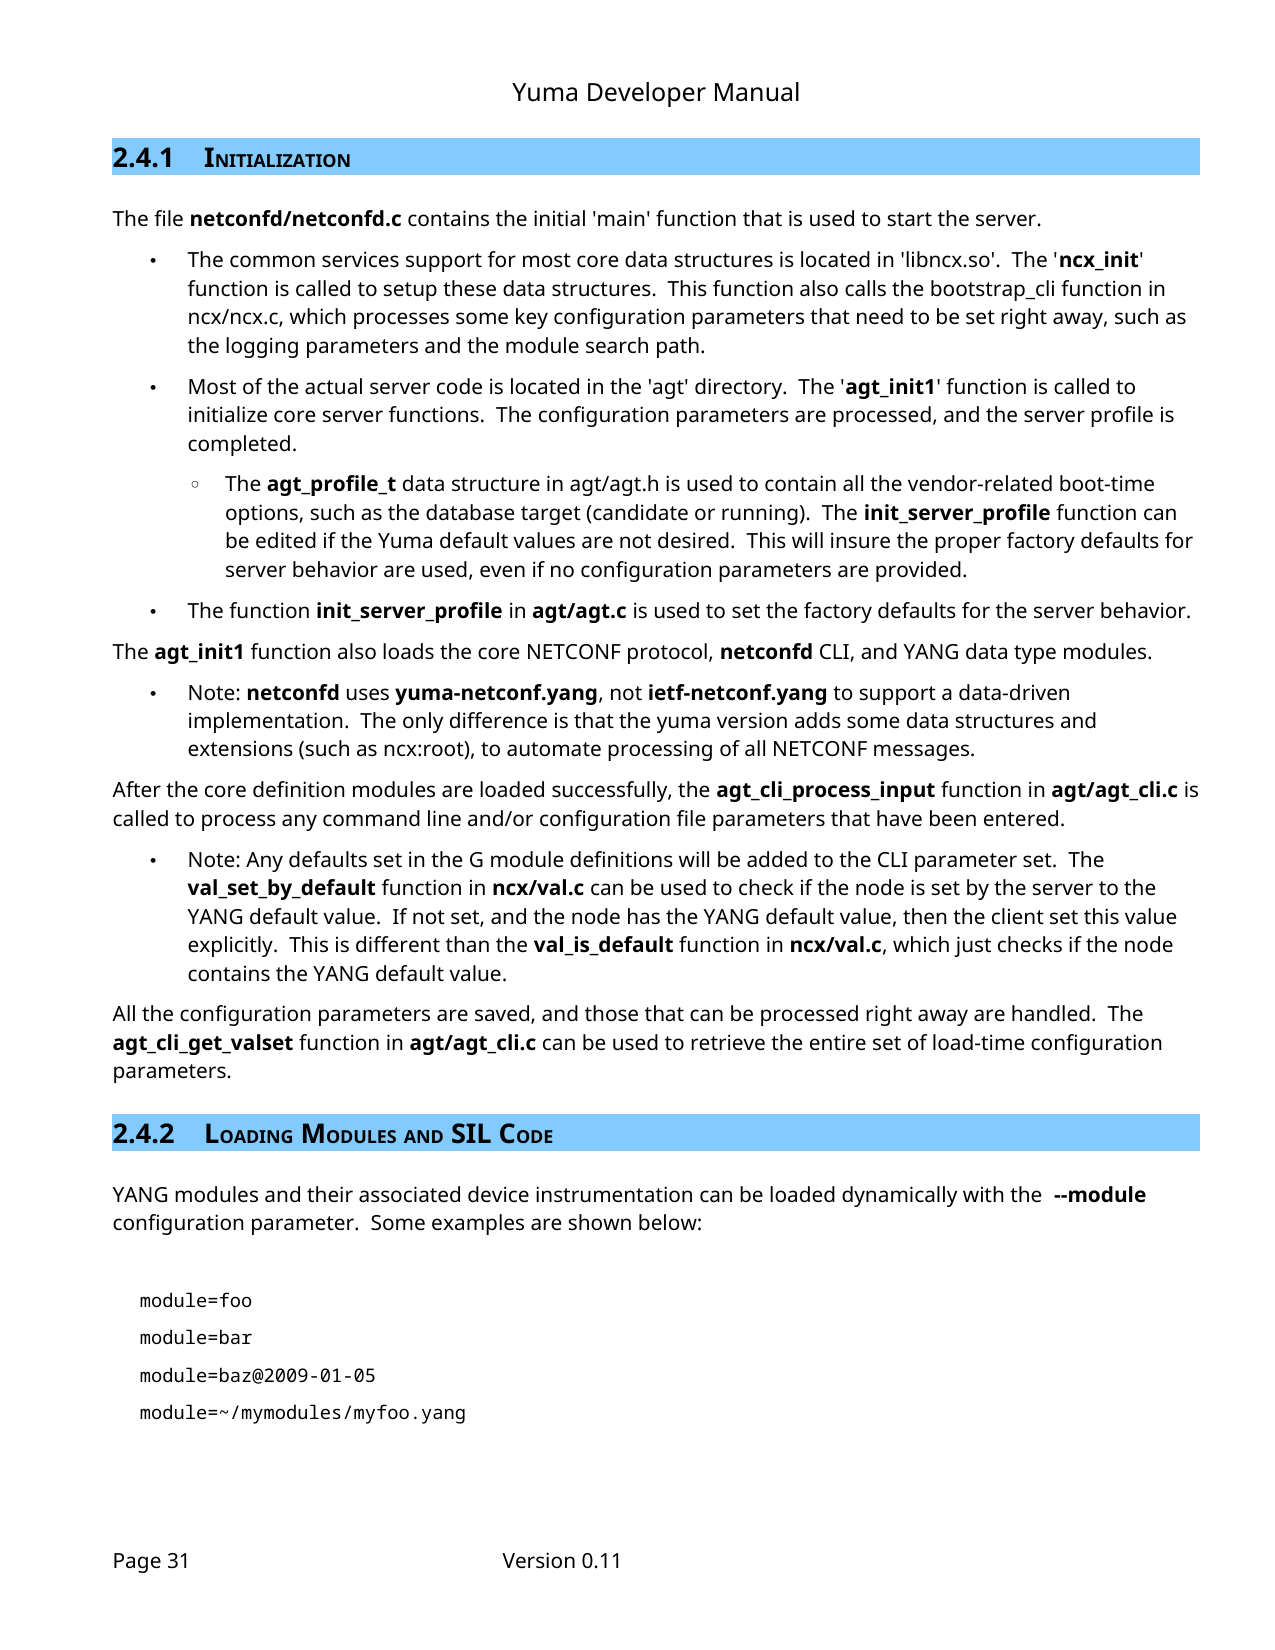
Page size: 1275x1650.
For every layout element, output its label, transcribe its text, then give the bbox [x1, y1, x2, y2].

list Note: netconfd uses yuma-netconf.yang, not ietf-netconf.yang to support a data-driven implementation. The only difference is that the yuma version adds some data structures and extensions (such as ncx:root), to automate processing of all NETCONF messages. [150, 678, 1200, 763]
list The agt_profile_t data structure in agt/agt.h is used to contain all the vendor-related boot-time options, such as the database target (candidate or running). The init_server_profile function can be edited if the Yuma default values are not desired. This will insure the proper factory defaults for server behavior are used, even if no configuration parameters are provided. [187, 469, 1200, 583]
list Note: Any defaults set in the G module definitions will be added to the CLI parameter set. The val_set_by_default function in ncx/val.c can be used to check if the node is set by the server to the YANG default value. If not set, and the node has the YANG default value, then the client set this value explicitly. This is different than the val_is_default function in ncx/val.c, which just checks if the node contains the YANG default value. [150, 845, 1200, 987]
text module=foo [139, 1287, 1200, 1312]
text All the configuration parameters are saved, and those that can be processed right away are handled. The agt_cli_get_valset function in agt/agt_cli.c can be used to retrieve the entire set of load-time configuration parameters. [112, 999, 1200, 1085]
text module=baz@2009-01-05 [139, 1362, 1200, 1387]
text After the core definition modules are loaded successfully, the agt_cli_process_input function in agt/agt_cli.c is called to process any command line and/or configuration file parameters that have been entered. [112, 776, 1200, 832]
text The file netconfd/netconfd.c contains the initial 'main' function that is used to start the server. [112, 204, 1200, 233]
text module=~/mymodules/myfoo.yang [139, 1399, 1200, 1425]
list Most of the actual server code is located in the 'agt' directory. The 'agt_init1' function is called to initialize core server functions. The configuration parameters are processed, and the server profile is completed. [150, 372, 1200, 457]
list The common services support for most core data structures is located in 'libncx.so'. The 'ncx_init' function is called to setup these data structures. This function also calls the bootstrap_cli function in ncx/ncx.c, which processes some key configuration parameters that need to be set right away, such as the logging parameters and the module search path. [150, 246, 1200, 359]
list The function init_server_profile in agt/agt.c is used to set the factory defaults for the server behavior. [150, 596, 1200, 624]
subtitle Loading Modules and SIL Code [112, 1114, 1200, 1151]
text YANG modules and their associated device instrumentation can be loaded dynamically with the --module configuration parameter. Some examples are shown below: [112, 1180, 1200, 1237]
text module=bar [139, 1324, 1200, 1350]
text The agt_init1 function also loads the core NETCONF protocol, netconfd CLI, and YANG data type modules. [112, 637, 1200, 665]
subtitle Initialization [112, 138, 1200, 175]
